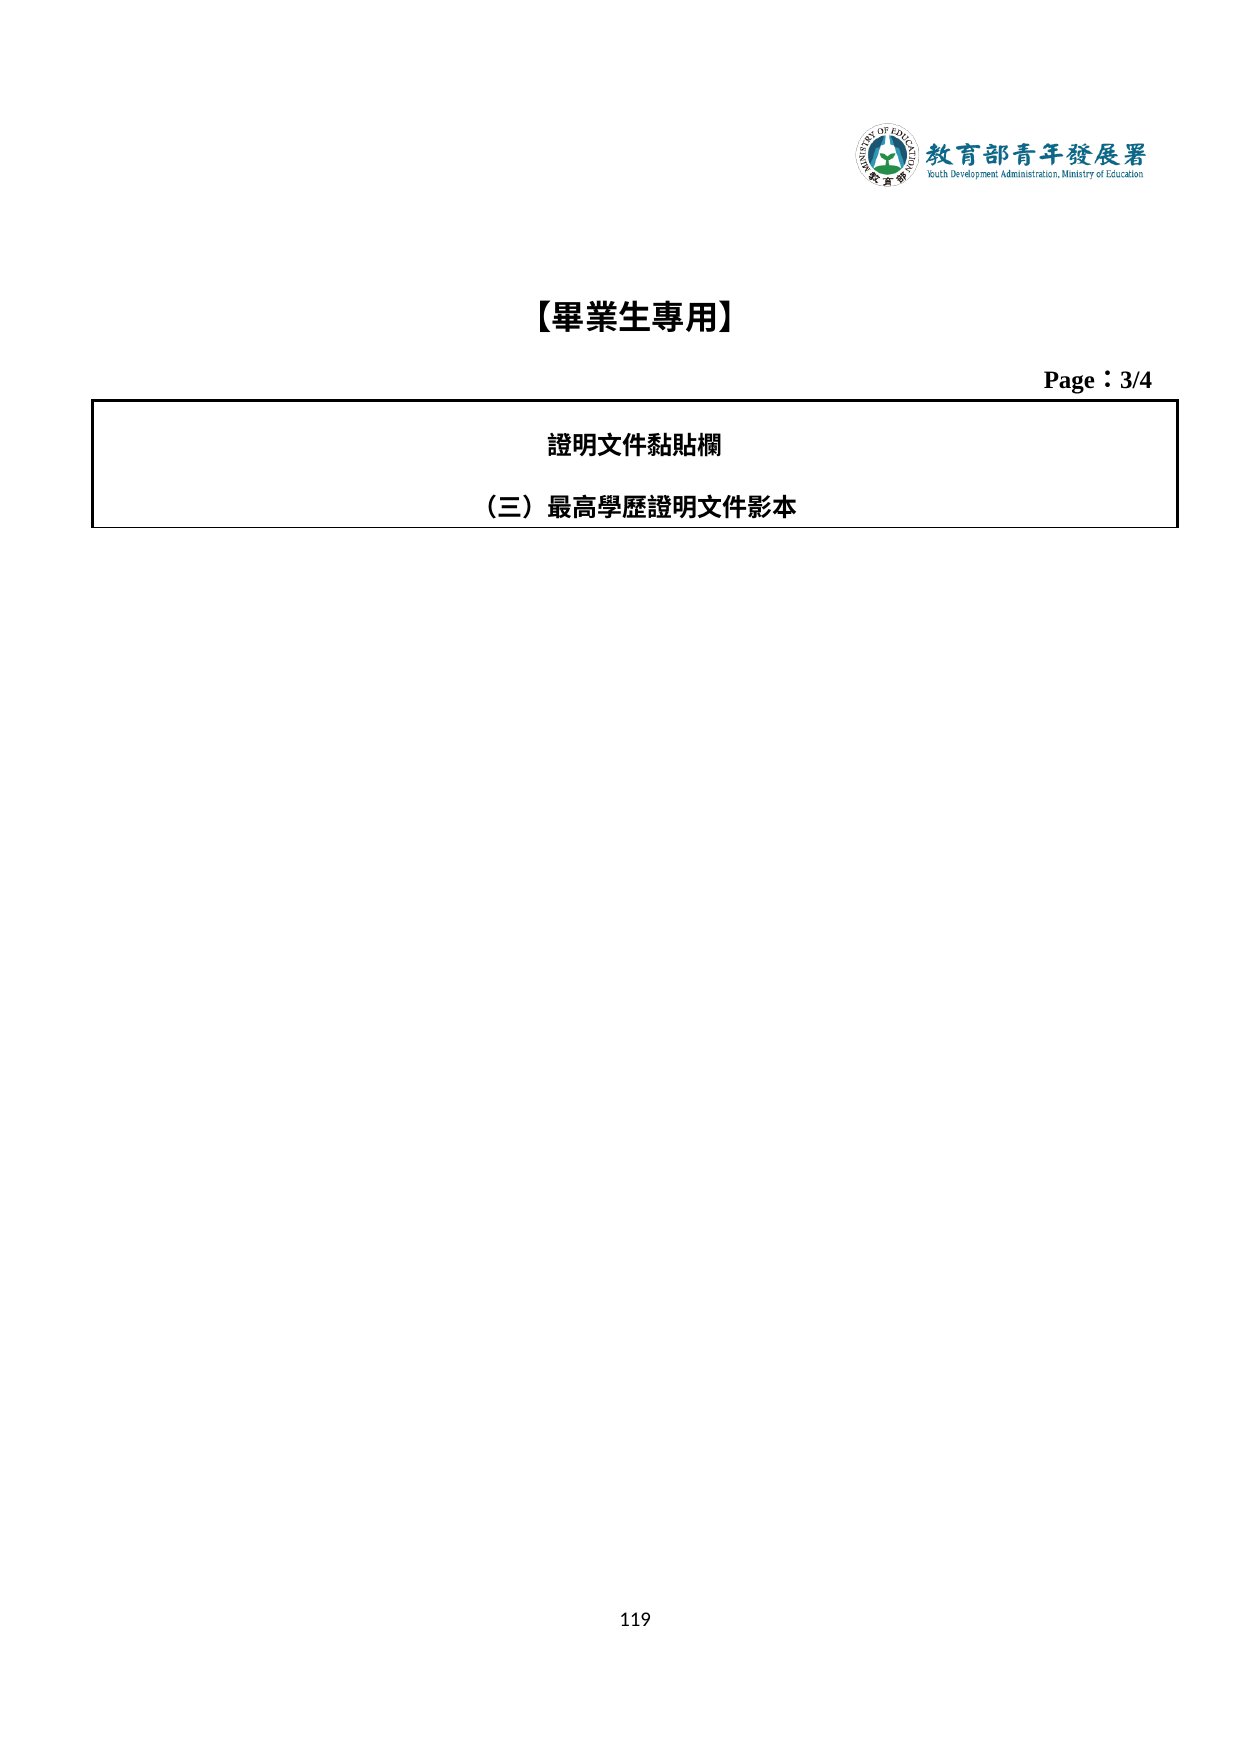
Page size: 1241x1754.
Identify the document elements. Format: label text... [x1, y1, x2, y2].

text Page：3/4 [118, 336, 1152, 399]
table_header 證明文件黏貼欄 （三）最高學歷證明文件影本 [94, 402, 1176, 527]
text 【畢業生專用】 [118, 274, 1152, 336]
